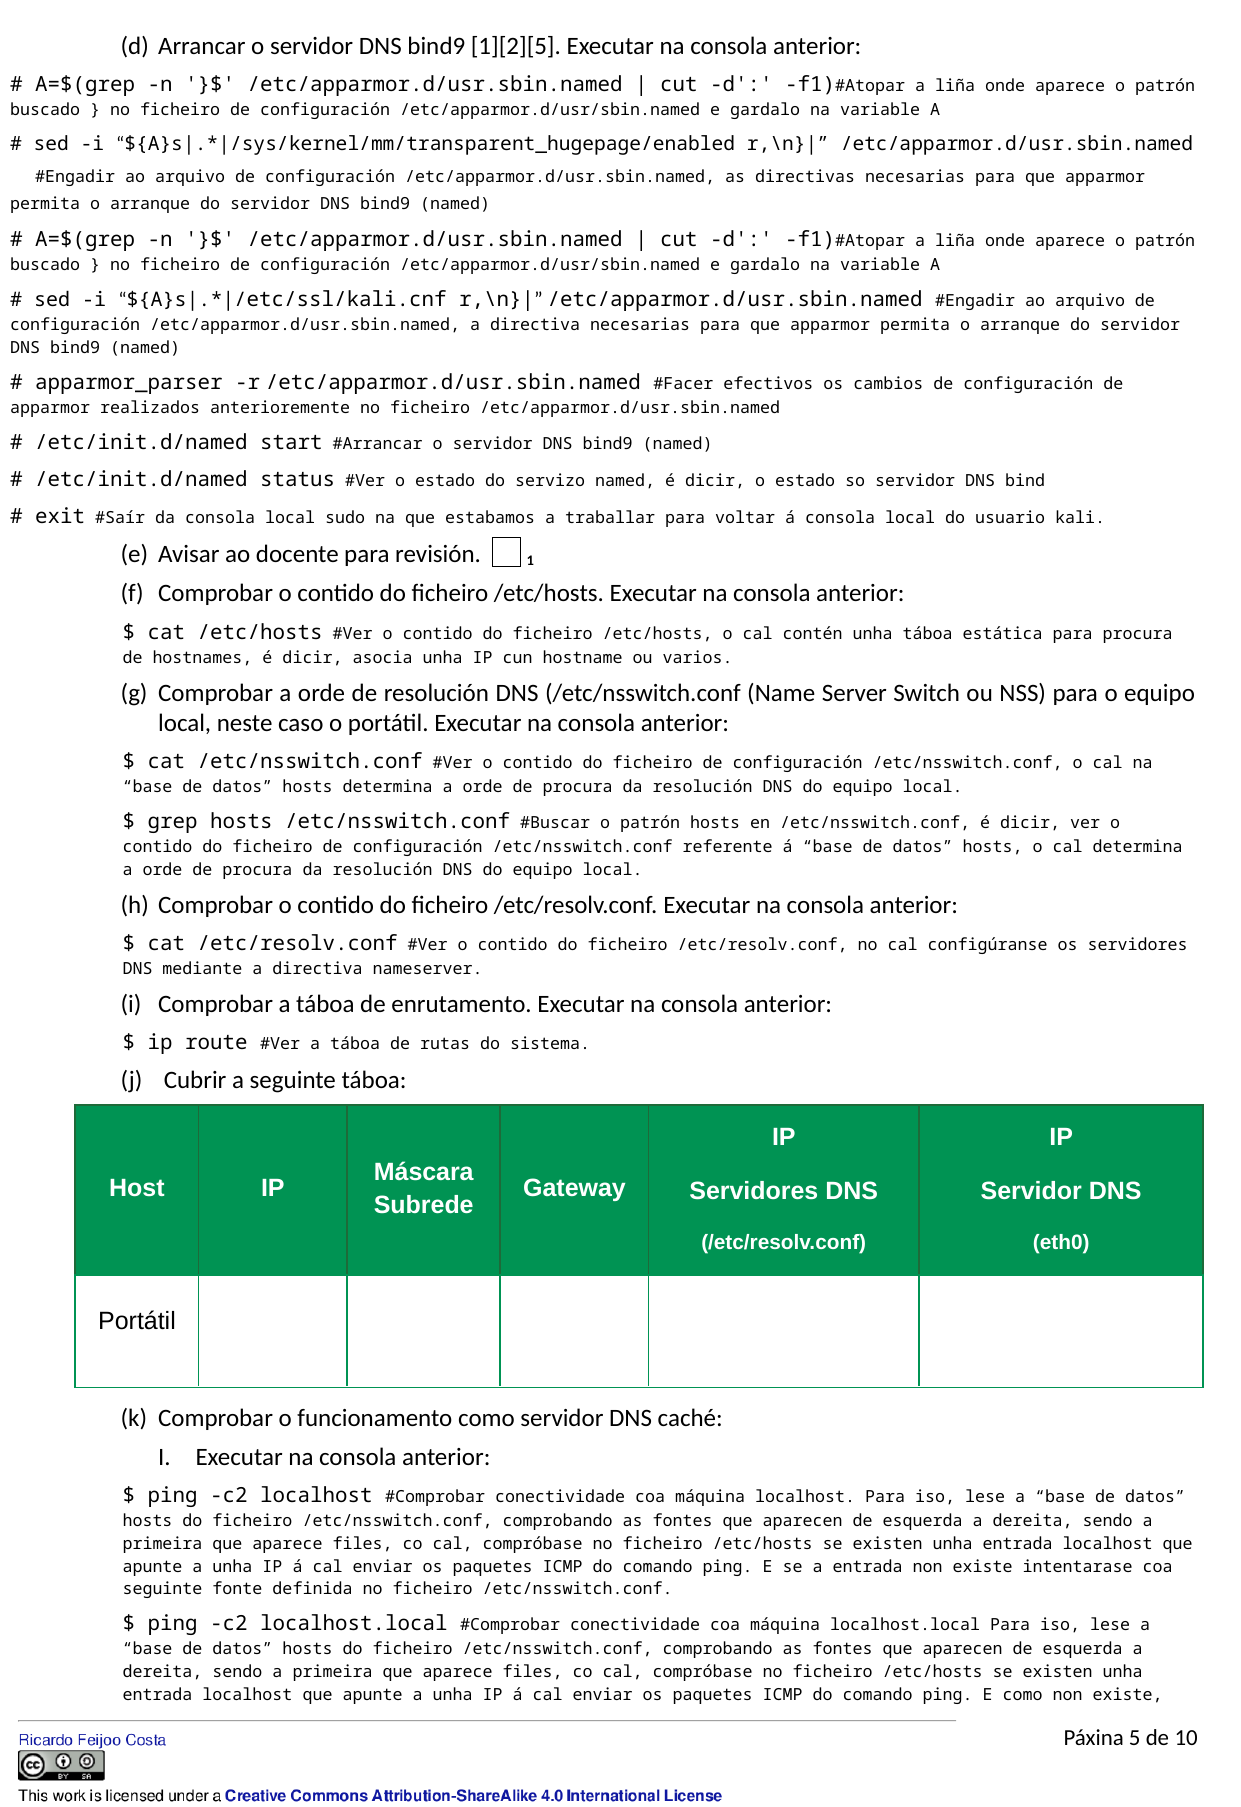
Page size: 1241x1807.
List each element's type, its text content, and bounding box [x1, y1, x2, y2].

table_header Host [76, 1106, 198, 1274]
list # apparmor_parser -r /etc/apparmor.d/usr.sbin.named #Facer efectivos os cambios de configuración de apparmor realizados anterioremente no ficheiro /etc/apparmor.d/usr.sbin.named [10, 367, 1197, 418]
list # exit #Saír da consola local sudo na que estabamos a traballar para voltar á consola local do usuario kali. [10, 501, 1197, 529]
list # sed -i “${A}s|.*|/sys/kernel/mm/transparent_hugepage/enabled r,\n}|” /etc/apparmor.d/usr.sbin.named [10, 129, 1197, 156]
table_cell [348, 1276, 499, 1386]
list $ cat /etc/resolv.conf #Ver o contido do ficheiro /etc/resolv.conf, no cal configúranse os servidores DNS mediante a directiva nameserver. [122, 928, 1197, 979]
list Comprobar o contido do ficheiro /etc/resolv.conf. Executar na consola anterior: [120, 889, 1197, 919]
list # /etc/init.d/named start #Arrancar o servidor DNS bind9 (named) [10, 427, 1197, 455]
picture [8, 1715, 957, 1806]
table_cell [199, 1276, 346, 1386]
list Arrancar o servidor DNS bind9 [1][2][5]. Executar na consola anterior: [120, 30, 1197, 60]
list Executar na consola anterior: [158, 1441, 1197, 1472]
list Comprobar a orde de resolución DNS (/etc/nsswitch.conf (Name Server Switch ou NSS) para o equipo local, neste caso o portátil. Executar na consola anterior: [120, 677, 1197, 738]
list # /etc/init.d/named status #Ver o estado do servizo named, é dicir, o estado so servidor DNS bind [10, 464, 1197, 492]
table_header IP Servidores DNS (/etc/resolv.conf) [649, 1106, 918, 1274]
table_header IP [199, 1106, 346, 1274]
list # A=$(grep -n '}$' /etc/apparmor.d/usr.sbin.named | cut -d':' -f1)#Atopar a liña onde aparece o patrón buscado } no ficheiro de configuración /etc/apparmor.d/usr/sbin.named e gardalo na variable A [10, 69, 1197, 120]
list #Engadir ao arquivo de configuración /etc/apparmor.d/usr.sbin.named, as directivas necesarias para que apparmor permita o arranque do servidor DNS bind9 (named) [10, 164, 1197, 216]
table_header Gateway [501, 1106, 648, 1274]
list $ ip route #Ver a táboa de rutas do sistema. [122, 1027, 1197, 1056]
table_header Máscara Subrede [348, 1106, 499, 1274]
list $ ping -c2 localhost.local #Comprobar conectividade coa máquina localhost.local Para iso, lese a “base de datos” hosts do ficheiro /etc/nsswitch.conf, comprobando as fontes que aparecen de esquerda a dereita, sendo a primeira que aparece files, co cal, compróbase no ficheiro /etc/hosts se existen unha entrada localhost que apunte a unha IP á cal enviar os paquetes ICMP do comando ping. E como non existe, [122, 1608, 1197, 1705]
table_cell [501, 1276, 648, 1386]
list Avisar ao docente para revisión. 1 [120, 538, 1197, 569]
list Comprobar o funcionamento como servidor DNS caché: [120, 1402, 1197, 1432]
table_cell Portátil [76, 1276, 198, 1386]
list Comprobar o contido do ficheiro /etc/hosts. Executar na consola anterior: [120, 578, 1197, 608]
table_cell [649, 1276, 918, 1386]
table_cell [920, 1276, 1202, 1386]
table_header IP Servidor DNS (eth0) [920, 1106, 1202, 1274]
list $ grep hosts /etc/nsswitch.conf #Buscar o patrón hosts en /etc/nsswitch.conf, é dicir, ver o contido do ficheiro de configuración /etc/nsswitch.conf referente á “base de datos” hosts, o cal determina a orde de procura da resolución DNS do equipo local. [122, 806, 1197, 880]
list Comprobar a táboa de enrutamento. Executar na consola anterior: [120, 988, 1197, 1019]
list # A=$(grep -n '}$' /etc/apparmor.d/usr.sbin.named | cut -d':' -f1)#Atopar a liña onde aparece o patrón buscado } no ficheiro de configuración /etc/apparmor.d/usr/sbin.named e gardalo na variable A [10, 224, 1197, 276]
list Cubrir a seguinte táboa: [120, 1065, 1197, 1095]
list # sed -i “${A}s|.*|/etc/ssl/kali.cnf r,\n}|” /etc/apparmor.d/usr.sbin.named #Engadir ao arquivo de configuración /etc/apparmor.d/usr.sbin.named, a directiva necesarias para que apparmor permita o arranque do servidor DNS bind9 (named) [10, 284, 1197, 358]
list $ cat /etc/nsswitch.conf #Ver o contido do ficheiro de configuración /etc/nsswitch.conf, o cal na “base de datos” hosts determina a orde de procura da resolución DNS do equipo local. [122, 747, 1197, 798]
list $ ping -c2 localhost #Comprobar conectividade coa máquina localhost. Para iso, lese a “base de datos” hosts do ficheiro /etc/nsswitch.conf, comprobando as fontes que aparecen de esquerda a dereita, sendo a primeira que aparece files, co cal, compróbase no ficheiro /etc/hosts se existen unha entrada localhost que apunte a unha IP á cal enviar os paquetes ICMP do comando ping. E se a entrada non existe intentarase coa seguinte fonte definida no ficheiro /etc/nsswitch.conf. [122, 1480, 1197, 1599]
list $ cat /etc/hosts #Ver o contido do ficheiro /etc/hosts, o cal contén unha táboa estática para procura de hostnames, é dicir, asocia unha IP cun hostname ou varios. [122, 617, 1197, 668]
